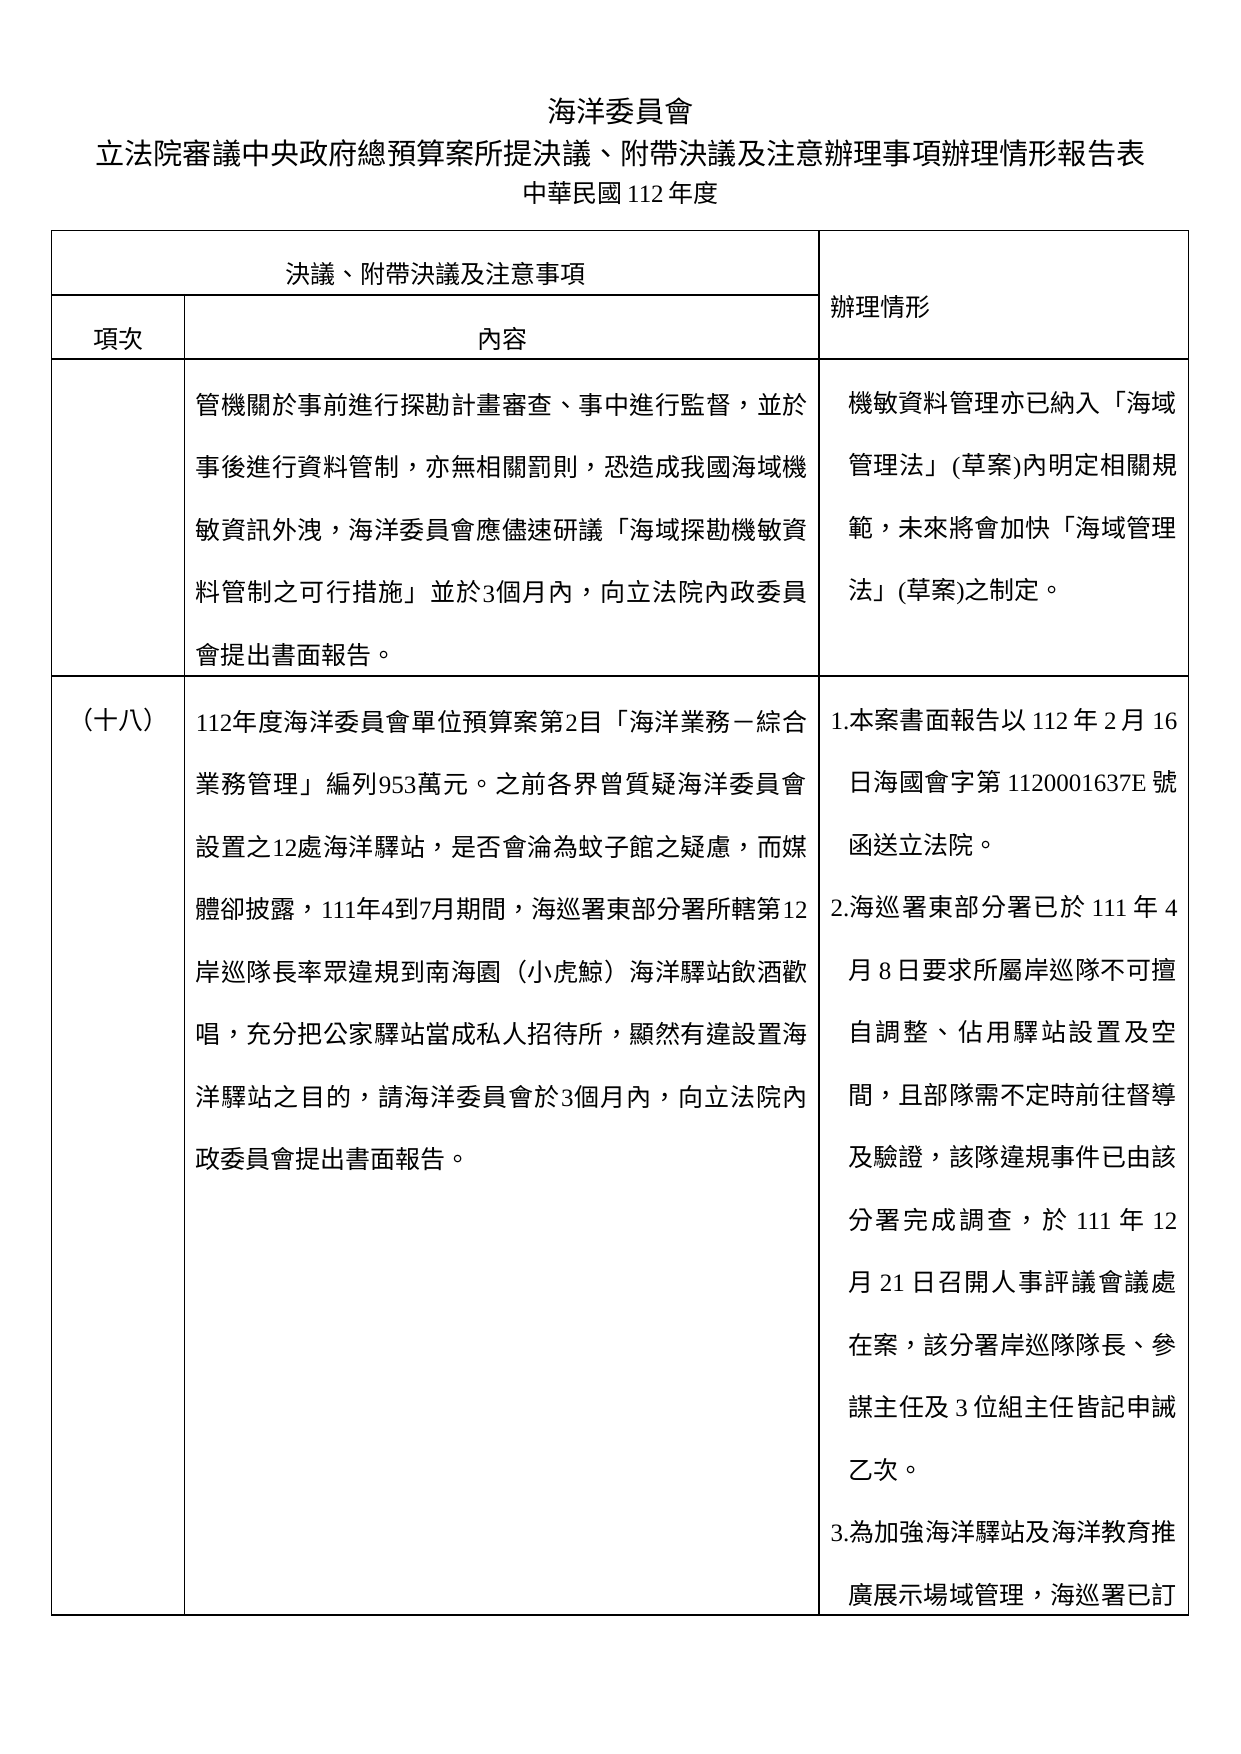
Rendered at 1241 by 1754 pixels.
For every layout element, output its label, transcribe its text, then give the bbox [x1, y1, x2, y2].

table_cell [52, 360, 184, 675]
table_header 辦理情形 [820, 231, 1188, 358]
table_cell （十八） [52, 677, 184, 1614]
table_cell 本案書面報告以112年2月16日海國會字第1120001637E號函送立法院。 海巡署東部分署已於111年4月8日要求所屬岸巡隊不可擅自調整、佔用驛站設置及空間，且部隊需不定時前往督導及驗證，該隊違規事件已由該分署完成調查，於111年12月21日召開人事評議會議處在案，該分署岸巡隊隊長、參謀主任及3位組主任皆記申誡乙次。 為加強海洋驛站及海洋教育推廣展示場域管理，海巡署已訂 [820, 677, 1188, 1614]
table_cell 機敏資料管理亦已納入「海域管理法」(草案)內明定相關規範，未來將會加快「海域管理法」(草案)之制定。 [820, 360, 1188, 675]
table_cell 項次 [52, 296, 184, 358]
table_cell 內容 [185, 296, 818, 358]
table_cell 112年度海洋委員會單位預算案第2目「海洋業務－綜合業務管理」編列953萬元。之前各界曾質疑海洋委員會設置之12處海洋驛站，是否會淪為蚊子館之疑慮，而媒體卻披露，111年4到7月期間，海巡署東部分署所轄第12岸巡隊長率眾違規到南海園（小虎鯨）海洋驛站飲酒歡唱，充分把公家驛站當成私人招待所，顯然有違設置海洋驛站之目的，請海洋委員會於3個月內，向立法院內政委員會提出書面報告。 [185, 677, 818, 1614]
table_header 決議、附帶決議及注意事項 [52, 231, 818, 294]
table_cell 管機關於事前進行探勘計畫審查、事中進行監督，並於事後進行資料管制，亦無相關罰則，恐造成我國海域機敏資訊外洩，海洋委員會應儘速研議「海域探勘機敏資料管制之可行措施」並於3個月內，向立法院內政委員會提出書面報告。 [185, 360, 818, 675]
